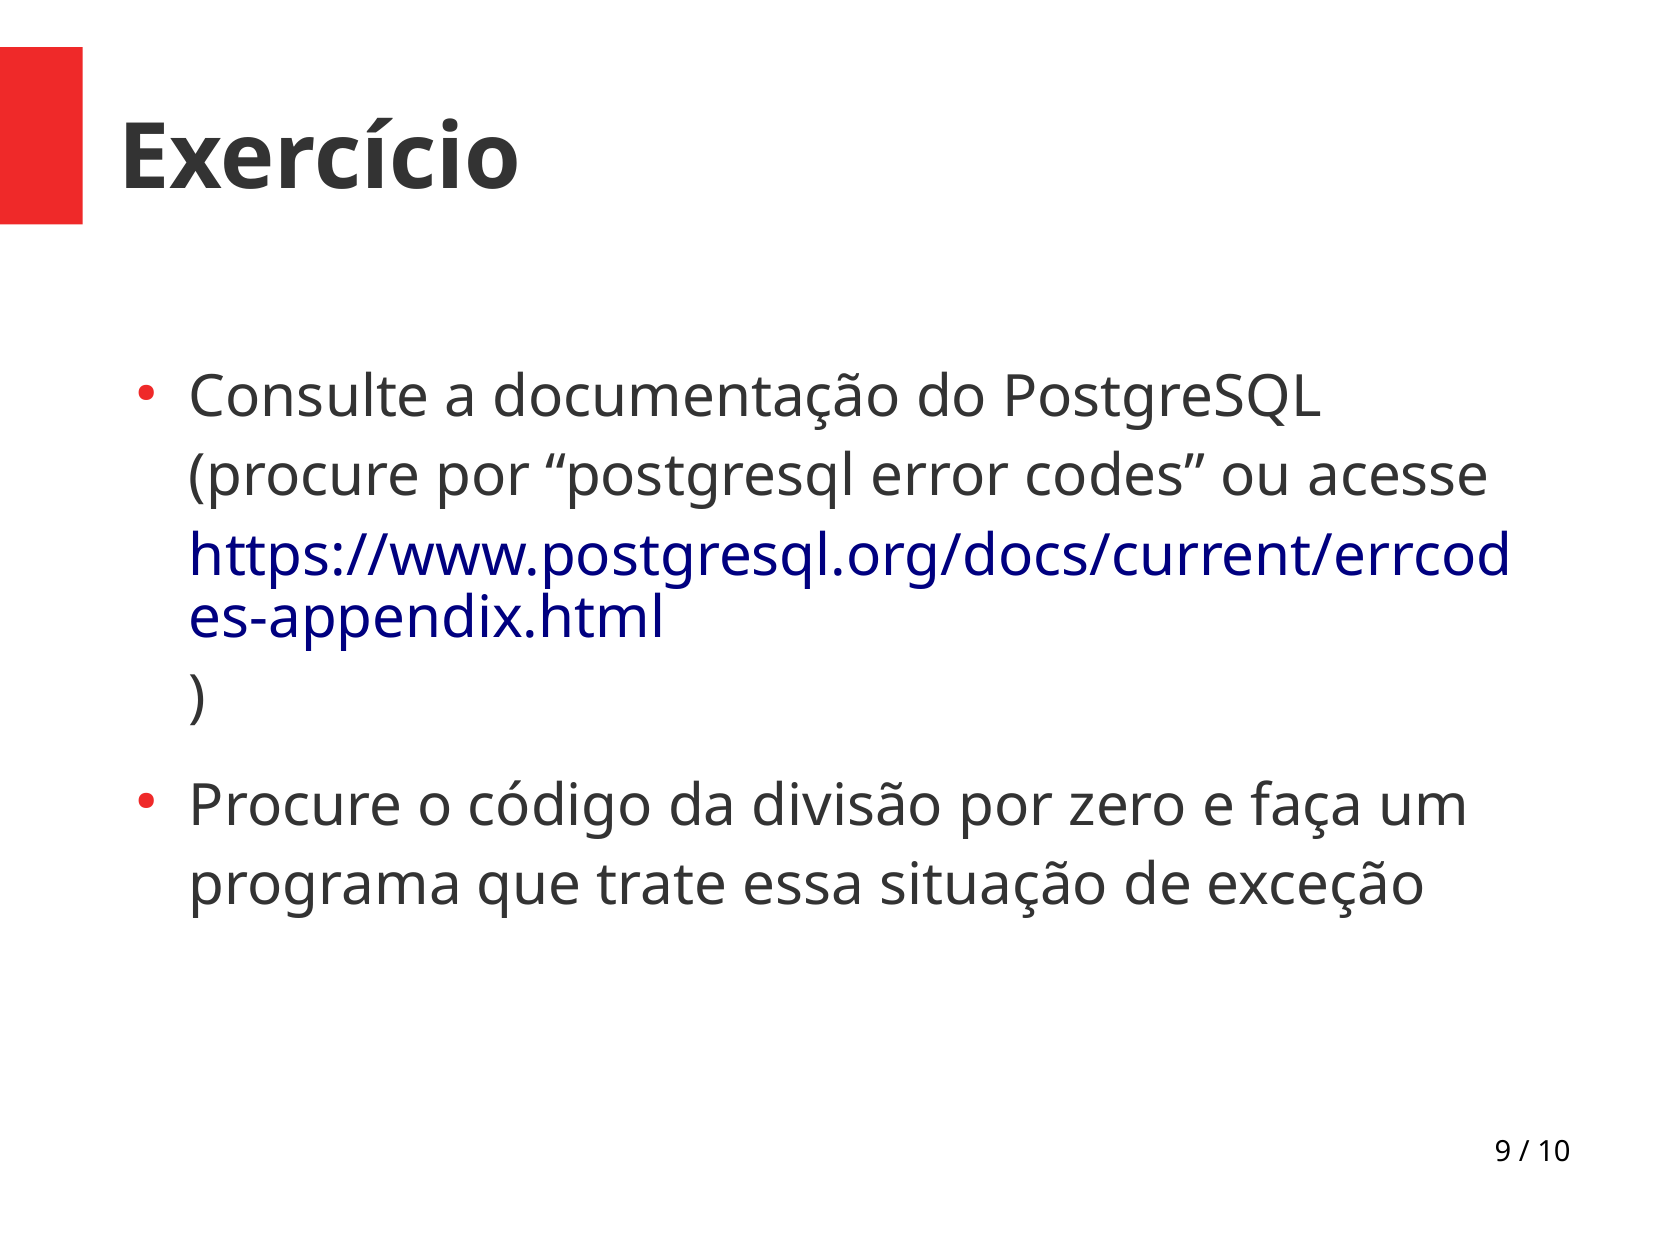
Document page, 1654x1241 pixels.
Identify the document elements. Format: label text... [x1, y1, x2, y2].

list Consulte a documentação do PostgreSQL (procure por “postgresql error codes” ou acesse https://www.postgresql.org/docs/current/errcodes-appendix.html) Procure o código da divisão por zero e faça um programa que trate essa situação de exceção [118, 354, 1536, 1074]
title Exercício [118, 49, 1571, 257]
